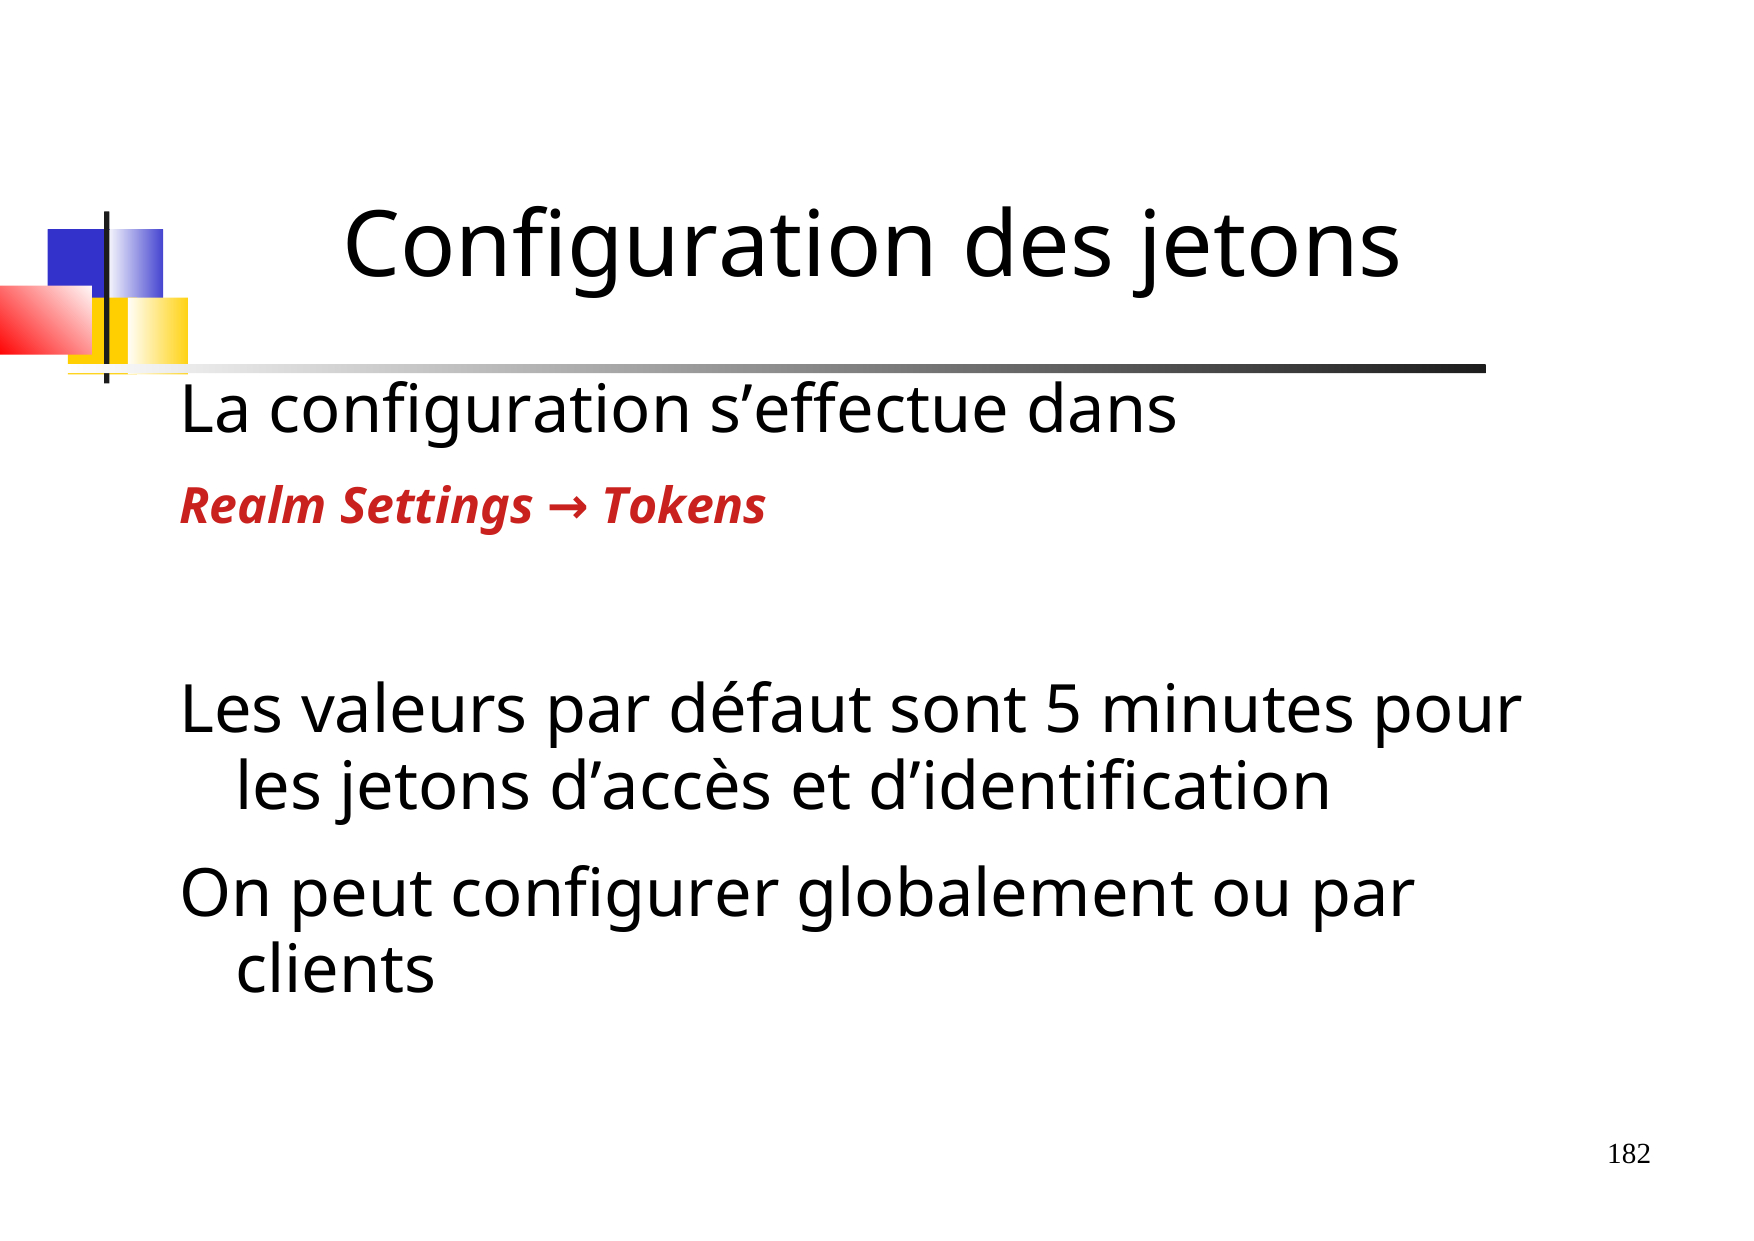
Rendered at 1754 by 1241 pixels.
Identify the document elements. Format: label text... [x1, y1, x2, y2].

list La configuration s’effectue dans Realm Settings → Tokens Les valeurs par défaut sont 5 minutes pour les jetons d’accès et d’identification On peut configurer globalement ou par clients [179, 371, 1567, 1091]
title Configuration des jetons [179, 139, 1567, 351]
